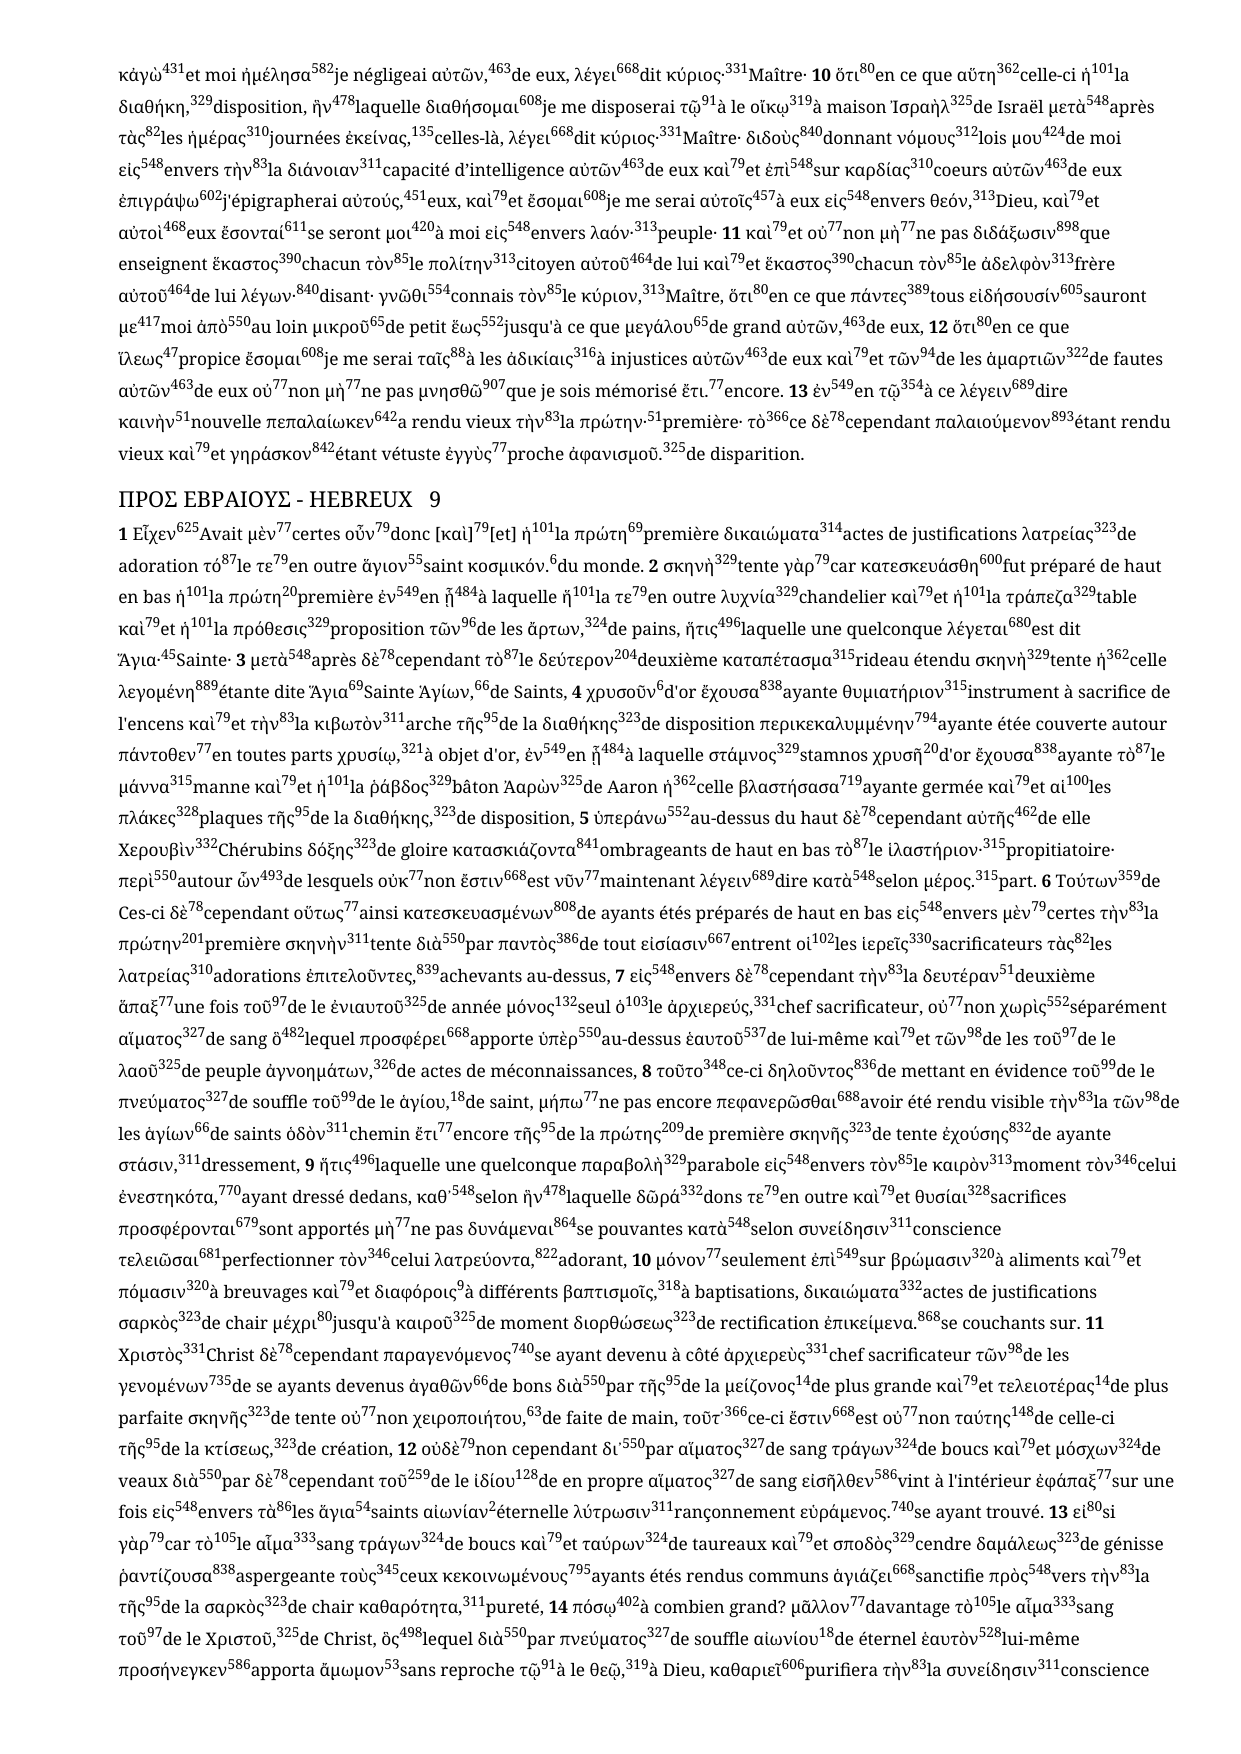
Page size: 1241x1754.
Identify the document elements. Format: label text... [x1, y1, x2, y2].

text 1 Κεφάλαιον333Capital δὲ78cependant ἐπὶ549sur τοῖς353à ces λεγομένοις,881à étants dits, τοιοῦτον138tel ἔχομεν663nous avons ἀρχιερέα,313chef sacrificateur, ὃς498lequel ἐκάθισεν586assit ἐν549en δεξιᾷ57à droite τοῦ97de le θρόνου325de trône τῆς95de la μεγαλωσύνης323de majesté ἐν549en τοῖς90à les οὐρανοῖς,318à cieux, 2 τῶν98de les ἁγίων66de saints λειτουργὸς331liturge καὶ79et τῆς95de la σκηνῆς323de tente τῆς95de la ἀληθινῆς,14de véritable, ἣν478laquelle ἔπηξεν586ficha ὁ103le κύριος,331Maître, οὐκ77non ἄνθρωπος.331être humain. 3 Πᾶς287Tout γὰρ79car ἀρχιερεὺς331chef sacrificateur εἰς548envers τὸ348ce προσφέρειν689apporter δῶρά314dons τε79en outre καὶ79et θυσίας310sacrifices καθίσταται·680est constitué· ὅθεν80d'où ἀναγκαῖον49nécessaire ἔχειν689avoir τι375un quelconque καὶ77aussi τοῦτον346celui-ci ὃ482lequel προσενέγκῃ.899que apporte. 4 εἰ80si μὲν79certes οὖν79donc ἦν625était ἐπὶ550sur γῆς,323de terre, οὐδ᾽77non cependant ἂν340le cas échéant ἦν625était ἱερεύς,331sacrificateur, ὄντων833de étants τῶν357de ceux προσφερόντων833de apportants κατὰ548selon νόμον313loi τὰ86les δῶρα·314dons· 5 οἵτινες497lesquels des quelconques ὑποδείγματι321à sous-échantillon καὶ79et σκιᾷ317à ombre λατρεύουσιν667adorent τῶν98de les ἐπουρανίων,66de sur cieux, καθὼς77de haut en bas comme κεχρημάτισται654a été négocié du besoin Μωϋσῆς331Môusês μέλλων840imminant ἐπιτελεῖν689achever au-dessus τὴν83la σκηνήν·311tente· ὅρα570vois γάρ79car φησιν,668déclare, ποιήσεις604tu feras πάντα374tous κατὰ548selon τὸν85le τύπον313modèle frappé τὸν346celui δειχθέντα744ayant été montré σοι439à toi ἐν549en τῷ93à le ὄρει·321à montagne· 6 νυν[ὶ]77maintenant δὲ78cependant διαφορωτέρας63de plus différente τέτυχεν642a obtenu λειτουργίας,323de liturgie, ὅσῳ488à autant lequel καὶ77aussi κρείττονός63de meilleure ἐστιν668est διαθήκης323de disposition μεσίτης,331médiateur, ἥτις496laquelle une quelconque ἐπὶ549sur κρείττοσιν7à meilleures ἐπαγγελίαις316à promesses νενομοθέτηται.654a été légiféré. 7 Εἰ80Si γὰρ79car ἡ101la πρώτη69première ἐκείνη154celle-là ἦν625était ἄμεμπτος,45sans blâme, οὐκ77non ἂν340le cas échéant δευτέρας63de deuxième ἐζητεῖτο636était cherché τόπος.331lieu. 8 μεμφόμενος867se blâmant γὰρ79car αὐτοῖς457à eux λέγει·668dit· ἰδοὺ306voici ἡμέραι328journées ἔρχονται,673se viennent, λέγει668dit κύριος,331Maître, καὶ79et συντελέσω602j'achèverai ensemble ἐπὶ548sur τὸν85le οἶκον313maison Ἰσραὴλ325de Israël καὶ79et ἐπὶ548sur τὸν85le οἶκον313maison Ἰούδα325de Iouda διαθήκην311disposition καινήν,2nouvelle, 9 οὐ77non κατὰ548selon τὴν83la διαθήκην,311disposition, ἣν478laquelle ἐποίησα582je fis τοῖς90à les πατράσιν318à pères αὐτῶν463de eux ἐν549en ἡμέρᾳ317à journée ἐπιλαβομένου734de se ayant emparé μου424de moi τῆς95de la χειρὸς323de main αὐτῶν463de eux ἐξαγαγεῖν681conduire dehors αὐτοὺς451eux ἐκ550hors γῆς323de terre Αἰγύπτου,323de Égypte, ὅτι80en ce que αὐτοὶ468eux οὐκ77non ἐνέμειναν585restèrent dans ἐν549en τῇ89à la διαθήκῃ317à disposition μου,424de moi, κἀγὼ431et moi ἠμέλησα582je négligeai αὐτῶν,463de eux, λέγει668dit κύριος·331Maître· 10 ὅτι80en ce que αὕτη362celle-ci ἡ101la διαθήκη,329disposition, ἣν478laquelle διαθήσομαι608je me disposerai τῷ91à le οἴκῳ319à maison Ἰσραὴλ325de Israël μετὰ548après τὰς82les ἡμέρας310journées ἐκείνας,135celles-là, λέγει668dit κύριος·331Maître· διδοὺς840donnant νόμους312lois μου424de moi εἰς548envers τὴν83la διάνοιαν311capacité d’intelligence αὐτῶν463de eux καὶ79et ἐπὶ548sur καρδίας310coeurs αὐτῶν463de eux ἐπιγράψω602j'épigrapherai αὐτούς,451eux, καὶ79et ἔσομαι608je me serai αὐτοῖς457à eux εἰς548envers θεόν,313Dieu, καὶ79et αὐτοὶ468eux ἔσονταί611se seront μοι420à moi εἰς548envers λαόν·313peuple· 11 καὶ79et οὐ77non μὴ77ne pas διδάξωσιν898que enseignent ἕκαστος390chacun τὸν85le πολίτην313citoyen αὐτοῦ464de lui καὶ79et ἕκαστος390chacun τὸν85le ἀδελφὸν313frère αὐτοῦ464de lui λέγων·840disant· γνῶθι554connais τὸν85le κύριον,313Maître, ὅτι80en ce que πάντες389tous εἰδήσουσίν605sauront με417moi ἀπὸ550au loin μικροῦ65de petit ἕως552jusqu'à ce que μεγάλου65de grand αὐτῶν,463de eux, 12 ὅτι80en ce que ἵλεως47propice ἔσομαι608je me serai ταῖς88à les ἀδικίαις316à injustices αὐτῶν463de eux καὶ79et τῶν94de les ἁμαρτιῶν322de fautes αὐτῶν463de eux οὐ77non μὴ77ne pas μνησθῶ907que je sois mémorisé ἔτι.77encore. 13 ἐν549en τῷ354à ce λέγειν689dire καινὴν51nouvelle πεπαλαίωκεν642a rendu vieux τὴν83la πρώτην·51première· τὸ366ce δὲ78cependant παλαιούμενον893étant rendu vieux καὶ79et γηράσκον842étant vétuste ἐγγὺς77proche ἀφανισμοῦ.325de disparition. [118, 59, 1181, 465]
text ΠΡΟΣ ΕΒΡΑΙΟΥΣ - HEBREUX 9 [118, 484, 1181, 514]
text 1 Εἶχεν625Avait μὲν77certes οὖν79donc [καὶ]79[et] ἡ101la πρώτη69première δικαιώματα314actes de justifications λατρείας323de adoration τό87le τε79en outre ἅγιον55saint κοσμικόν.6du monde. 2 σκηνὴ329tente γὰρ79car κατεσκευάσθη600fut préparé de haut en bas ἡ101la πρώτη20première ἐν549en ᾗ484à laquelle ἥ101la τε79en outre λυχνία329chandelier καὶ79et ἡ101la τράπεζα329table καὶ79et ἡ101la πρόθεσις329proposition τῶν96de les ἄρτων,324de pains, ἥτις496laquelle une quelconque λέγεται680est dit Ἅγια·45Sainte· 3 μετὰ548après δὲ78cependant τὸ87le δεύτερον204deuxième καταπέτασμα315rideau étendu σκηνὴ329tente ἡ362celle λεγομένη889étante dite Ἅγια69Sainte Ἁγίων,66de Saints, 4 χρυσοῦν6d'or ἔχουσα838ayante θυμιατήριον315instrument à sacrifice de l'encens καὶ79et τὴν83la κιβωτὸν311arche τῆς95de la διαθήκης323de disposition περικεκαλυμμένην794ayante étée couverte autour πάντοθεν77en toutes parts χρυσίῳ,321à objet d'or, ἐν549en ᾗ484à laquelle στάμνος329stamnos χρυσῆ20d'or ἔχουσα838ayante τὸ87le μάννα315manne καὶ79et ἡ101la ῥάβδος329bâton Ἀαρὼν325de Aaron ἡ362celle βλαστήσασα719ayante germée καὶ79et αἱ100les πλάκες328plaques τῆς95de la διαθήκης,323de disposition, 5 ὑπεράνω552au-dessus du haut δὲ78cependant αὐτῆς462de elle Χερουβὶν332Chérubins δόξης323de gloire κατασκιάζοντα841ombrageants de haut en bas τὸ87le ἱλαστήριον·315propitiatoire· περὶ550autour ὧν493de lesquels οὐκ77non ἔστιν668est νῦν77maintenant λέγειν689dire κατὰ548selon μέρος.315part. 6 Τούτων359de Ces-ci δὲ78cependant οὕτως77ainsi κατεσκευασμένων808de ayants étés préparés de haut en bas εἰς548envers μὲν79certes τὴν83la πρώτην201première σκηνὴν311tente διὰ550par παντὸς386de tout εἰσίασιν667entrent οἱ102les ἱερεῖς330sacrificateurs τὰς82les λατρείας310adorations ἐπιτελοῦντες,839achevants au-dessus, 7 εἰς548envers δὲ78cependant τὴν83la δευτέραν51deuxième ἅπαξ77une fois τοῦ97de le ἐνιαυτοῦ325de année μόνος132seul ὁ103le ἀρχιερεύς,331chef sacrificateur, οὐ77non χωρὶς552séparément αἵματος327de sang ὃ482lequel προσφέρει668apporte ὑπὲρ550au-dessus ἑαυτοῦ537de lui-même καὶ79et τῶν98de les τοῦ97de le λαοῦ325de peuple ἀγνοημάτων,326de actes de méconnaissances, 8 τοῦτο348ce-ci δηλοῦντος836de mettant en évidence τοῦ99de le πνεύματος327de souffle τοῦ99de le ἁγίου,18de saint, μήπω77ne pas encore πεφανερῶσθαι688avoir été rendu visible τὴν83la τῶν98de les ἁγίων66de saints ὁδὸν311chemin ἔτι77encore τῆς95de la πρώτης209de première σκηνῆς323de tente ἐχούσης832de ayante στάσιν,311dressement, 9 ἥτις496laquelle une quelconque παραβολὴ329parabole εἰς548envers τὸν85le καιρὸν313moment τὸν346celui ἐνεστηκότα,770ayant dressé dedans, καθ᾽548selon ἣν478laquelle δῶρά332dons τε79en outre καὶ79et θυσίαι328sacrifices προσφέρονται679sont apportés μὴ77ne pas δυνάμεναι864se pouvantes κατὰ548selon συνείδησιν311conscience τελειῶσαι681perfectionner τὸν346celui λατρεύοντα,822adorant, 10 μόνον77seulement ἐπὶ549sur βρώμασιν320à aliments καὶ79et πόμασιν320à breuvages καὶ79et διαφόροις9à différents βαπτισμοῖς,318à baptisations, δικαιώματα332actes de justifications σαρκὸς323de chair μέχρι80jusqu'à καιροῦ325de moment διορθώσεως323de rectification ἐπικείμενα.868se couchants sur. 11 Χριστὸς331Christ δὲ78cependant παραγενόμενος740se ayant devenu à côté ἀρχιερεὺς331chef sacrificateur τῶν98de les γενομένων735de se ayants devenus ἀγαθῶν66de bons διὰ550par τῆς95de la μείζονος14de plus grande καὶ79et τελειοτέρας14de plus parfaite σκηνῆς323de tente οὐ77non χειροποιήτου,63de faite de main, τοῦτ᾽366ce-ci ἔστιν668est οὐ77non ταύτης148de celle-ci τῆς95de la κτίσεως,323de création, 12 οὐδὲ79non cependant δι᾽550par αἵματος327de sang τράγων324de boucs καὶ79et μόσχων324de veaux διὰ550par δὲ78cependant τοῦ259de le ἰδίου128de en propre αἵματος327de sang εἰσῆλθεν586vint à l'intérieur ἐφάπαξ77sur une fois εἰς548envers τὰ86les ἅγια54saints αἰωνίαν2éternelle λύτρωσιν311rançonnement εὑράμενος.740se ayant trouvé. 13 εἰ80si γὰρ79car τὸ105le αἷμα333sang τράγων324de boucs καὶ79et ταύρων324de taureaux καὶ79et σποδὸς329cendre δαμάλεως323de génisse ῥαντίζουσα838aspergeante τοὺς345ceux κεκοινωμένους795ayants étés rendus communs ἁγιάζει668sanctifie πρὸς548vers τὴν83la τῆς95de la σαρκὸς323de chair καθαρότητα,311pureté, 14 πόσῳ402à combien grand? μᾶλλον77davantage τὸ105le αἷμα333sang τοῦ97de le Χριστοῦ,325de Christ, ὃς498lequel διὰ550par πνεύματος327de souffle αἰωνίου18de éternel ἑαυτὸν528lui-même προσήνεγκεν586apporta ἄμωμον53sans reproche τῷ91à le θεῷ,319à Dieu, καθαριεῖ606purifiera τὴν83la συνείδησιν311conscience ὑμῶν441de vous ἀπὸ550au loin νεκρῶν17de morts ἔργων326de travaux εἰς548envers τὸ348ce λατρεύειν689adorer θεῷ319à Dieu ζῶντι.828à vivant. 15 Καὶ79Et διὰ548par le fait de τοῦτο348ce-ci διαθήκης323de disposition καινῆς14de nouvelle μεσίτης331médiateur ἐστίν,668est, ὅπως80de telle manière que θανάτου325de trépas γενομένου734de se ayant devenu εἰς548envers ἀπολύτρωσιν311rançon intégrale τῶν94de les ἐπὶ549sur τῇ89à la πρώτῃ206à première διαθήκῃ317à disposition παραβάσεων322de transgressions τὴν83la ἐπαγγελίαν311promesse λάβωσιν898que prennent οἱ363ceux κεκλημένοι812ayants étés appelés τῆς95de la αἰωνίου14de éternelle κληρονομίας.323de héritage. 16 Ὅπου80Là où γὰρ79car διαθήκη,329disposition, θάνατον313trépas ἀνάγκη329nécessité φέρεσθαι692être porté τοῦ358de celui διαθεμένου·734de se ayant disposé· 17 διαθήκη329disposition γὰρ79car ἐπὶ549sur νεκροῖς58à morts βεβαία,45ferme, ἐπεὶ80puisque μήποτε77de peur que ἰσχύει668a la ténacité ὅτε80lorsque ζῇ668vit ὁ364celui διαθέμενος.740se ayant disposé. 18 ὅθεν80d'où οὐδὲ77non cependant ἡ101la πρώτη69première χωρὶς552séparément αἵματος327de sang ἐγκεκαίνισται·654a été innové· 19 λαληθείσης752de ayante étée bavardée γὰρ79car πάσης279de toute ἐντολῆς323de commandement κατὰ548selon τὸν85le νόμον313loi ὑπὸ550sous Μωϋσέως325de Môusês παντὶ275à tout τῷ91à le λαῷ,319à peuple, λαβὼν721ayant pris τὸ87le αἷμα315sang τῶν96de les μόσχων324de veaux [καὶ79[et τῶν96de les τράγων]324de boucs] μετὰ550avec ὕδατος327de eau καὶ79et ἐρίου327de laine κοκκίνου18de écarlate καὶ79et ὑσσώπου323de hysope αὐτό530lui-même τε79en outre τὸ87le βιβλίον315papier de bible καὶ79et πάντα269tout τὸν85le λαὸν313peuple ἐρράντισεν586aspergea 20 λέγων·840disant· τοῦτο366ce-ci τὸ105le αἷμα333sang τῆς95de la διαθήκης323de disposition ἧς490de laquelle ἐνετείλατο592se commanda πρὸς548vers ὑμᾶς436vous ὁ103le θεός.331Dieu. 21 καὶ79et τὴν83la σκηνὴν311tente δὲ78cependant καὶ79et πάντα270tous τὰ86les σκεύη314ustensiles τῆς95de la λειτουργίας323de liturgie τῷ93à le αἵματι321à sang ὁμοίως77semblablement ἐρράντισεν.586aspergea. 22 καὶ79et σχεδὸν77presque ἐν549en αἵματι321à sang πάντα391tous καθαρίζεται680est purifié κατὰ548selon τὸν85le νόμον313loi καὶ79et χωρὶς552séparément αἱματεκχυσίας323de effusion de sang οὐ77non γίνεται674se devient ἄφεσις.329abandon. 23 Ἀνάγκη329Nécessité οὖν79donc τὰ86les μὲν79certes ὑποδείγματα314sous-échantillons τῶν359de ces ἐν549en τοῖς90à les οὐρανοῖς318à cieux τούτοις353à ces-ci καθαρίζεσθαι,692être purifié, αὐτὰ529eux-mêmes δὲ78cependant τὰ86les ἐπουράνια54sur cieux κρείττοσιν7à meilleures θυσίαις316à sacrifices παρὰ548à côté ταύτας.343celles-ci. 24 οὐ77non γὰρ79car εἰς548envers χειροποίητα54faits de mains εἰσῆλθεν586vint à l'intérieur ἅγια54saints Χριστός,331Christ, ἀντίτυπα54contre modèles frappés τῶν98de les ἀληθινῶν,66de véritables, ἀλλ᾽79mais εἰς548envers αὐτὸν528lui-même τὸν85le οὐρανόν,313ciel, νῦν77maintenant ἐμφανισθῆναι683être rendu visible dedans τῷ93à le προσώπῳ321à face τοῦ97de le θεοῦ325de Dieu ὑπὲρ550au-dessus ἡμῶν·423de nous· 25 οὐδ᾽79non cependant ἵνα80afin que πολλάκις77souvent προσφέρῃ921que apporte ἑαυτόν,528lui-même, ὥσπερ80comme certes ὁ103le ἀρχιερεὺς331chef sacrificateur εἰσέρχεται674se vient à l'intérieur εἰς548envers τὰ86les ἅγια54saints κατ᾽548selon ἐνιαυτὸν313année ἐν549en αἵματι321à sang ἀλλοτρίῳ,123à d'autrui, 26 ἐπεὶ80puisque ἔδει625attachait de lien αὐτὸν452lui πολλάκις77souvent παθεῖν681souffrir ἀπὸ550au loin καταβολῆς323de fondation κόσμου·325de monde· νυνὶ77maintenant δὲ78cependant ἅπαξ77une fois ἐπὶ549sur συντελείᾳ317à achèvement commun τῶν96de les αἰώνων324de ères εἰς548envers ἀθέτησιν311abolition [τῆς]95[de la] ἁμαρτίας323de faute διὰ550par τῆς95de la θυσίας323de sacrifice αὐτοῦ464de lui πεφανέρωται.654a été rendu visible. 27 καὶ79et καθ᾽548selon ὅσον482autant lequel ἀπόκειται674se couche loin τοῖς90à les ἀνθρώποις318à êtres humains ἅπαξ77une fois ἀποθανεῖν,681mourir loin, μετὰ548après δὲ78cependant τοῦτο348ce-ci κρίσις,329jugement, 28 οὕτως77ainsi καὶ77aussi ὁ103le Χριστὸς331Christ ἅπαξ77une fois προσενεχθεὶς760ayant été apporté εἰς548envers τὸ348ce πολλῶν383de nombreux ἀνενεγκεῖν681porter de bas en haut ἁμαρτίας310fautes ἐκ550hors δευτέρου65de deuxième χωρὶς552séparément ἁμαρτίας323de faute ὀφθήσεται619sera vu τοῖς351à ceux αὐτὸν452lui ἀπεκδεχομένοις854à se attendants longuement εἰς548envers σωτηρίαν.311sauvetage. [118, 518, 1181, 1682]
